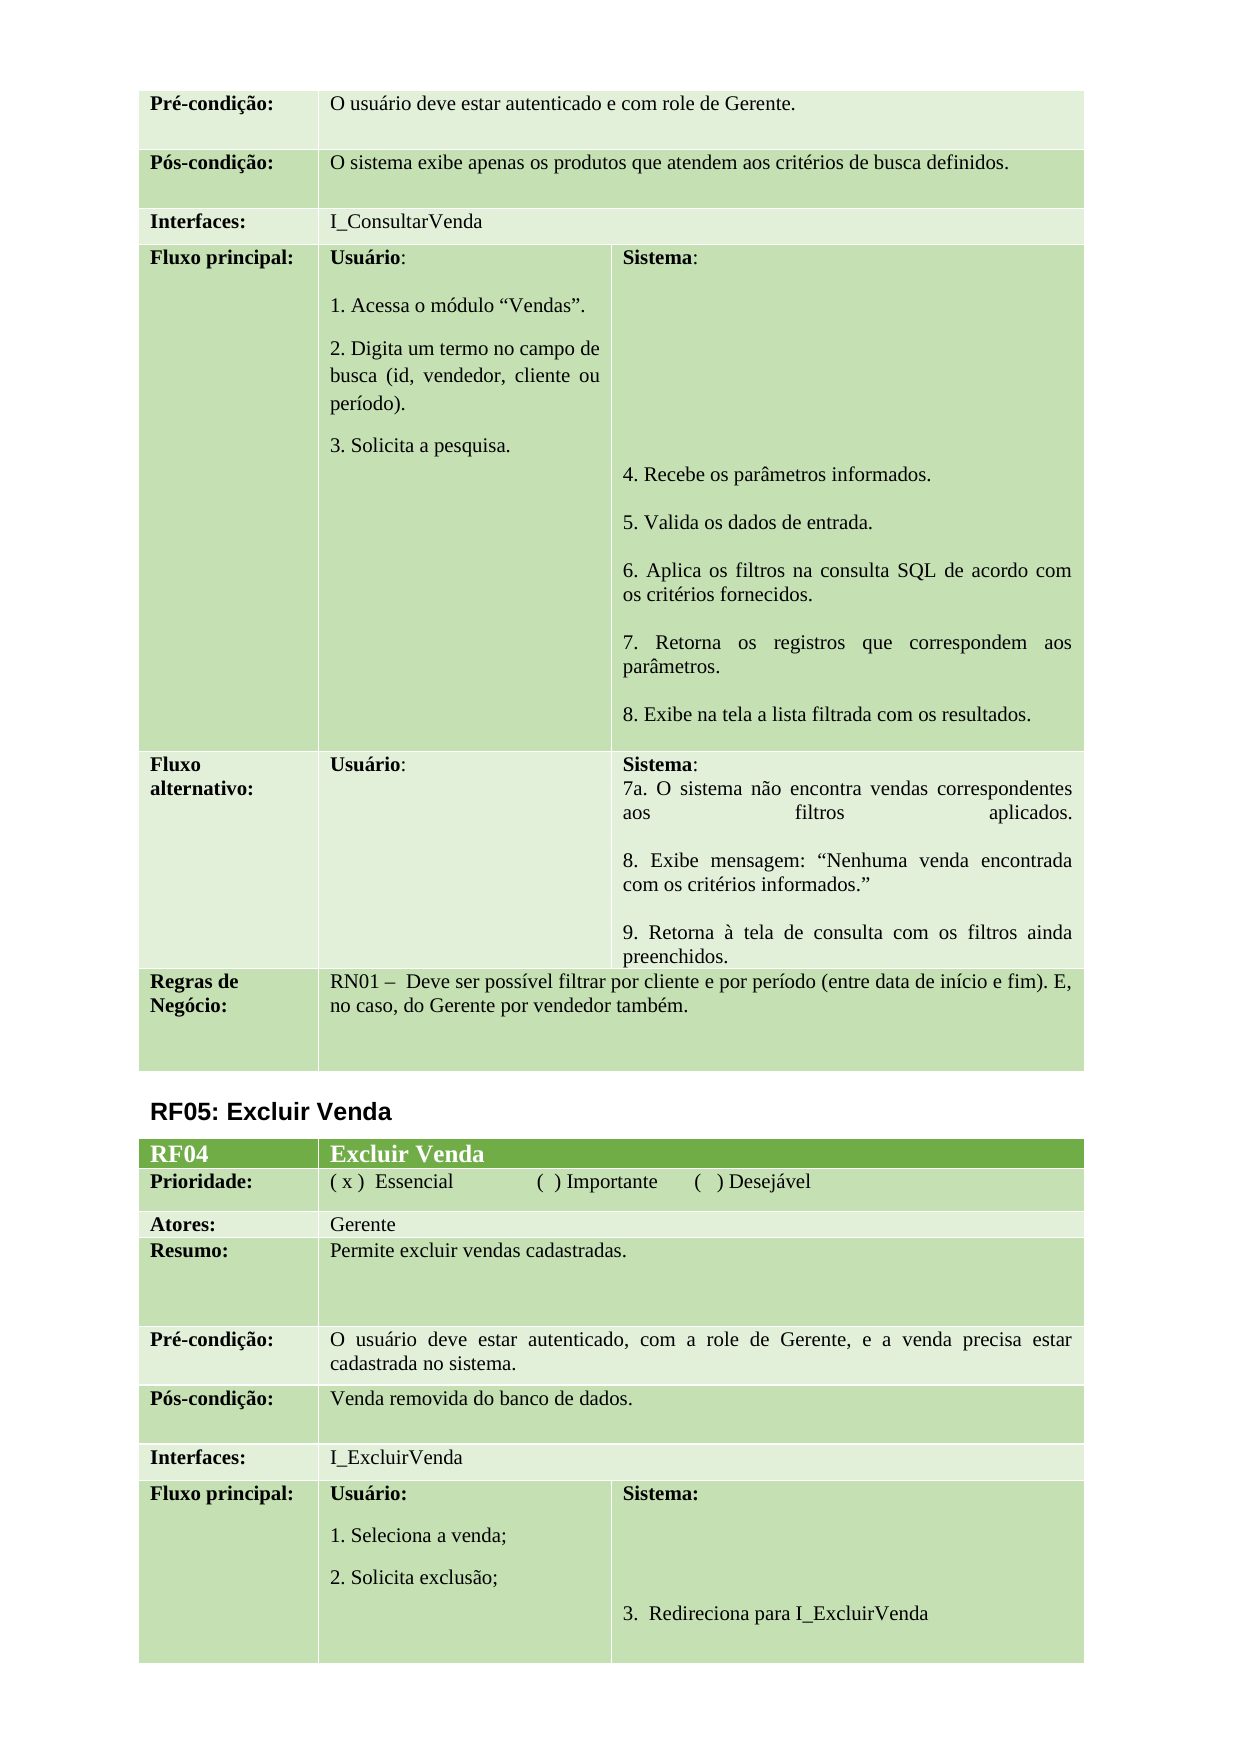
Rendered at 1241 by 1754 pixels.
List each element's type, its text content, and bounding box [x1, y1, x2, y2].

table_header RF04 [139, 1139, 318, 1168]
table_cell Resumo: [139, 1238, 318, 1326]
table_cell ( x ) Essencial ( ) Importante ( ) Desejável [319, 1169, 1084, 1211]
table_cell Fluxo alternativo: [139, 752, 318, 968]
table_cell Interfaces: [139, 1445, 318, 1480]
table_cell Atores: [139, 1212, 318, 1237]
table_cell Sistema: 4. Recebe os parâmetros informados. 5. Valida os dados de entrada. 6. Aplica os filtros na consulta SQL de acordo com os critérios fornecidos. 7. Retorna os registros que correspondem aos parâmetros. 8. Exibe na tela a lista filtrada com os resultados. [612, 245, 1084, 751]
table_cell Permite excluir vendas cadastradas. [319, 1238, 1084, 1326]
table_cell Sistema: 3. Redireciona para I_ExcluirVenda [612, 1481, 1084, 1663]
table_cell O usuário deve estar autenticado e com role de Gerente. [319, 91, 1084, 149]
table_cell Usuário: [319, 752, 611, 968]
table_cell Sistema: 7a. O sistema não encontra vendas correspondentes aos filtros aplicados. 8. Exibe mensagem: “Nenhuma venda encontrada com os critérios informados.” 9. Retorna à tela de consulta com os filtros ainda preenchidos. [612, 752, 1084, 968]
table_cell Usuário: 1. Seleciona a venda; 2. Solicita exclusão; [319, 1481, 611, 1663]
table_cell Fluxo principal: [139, 245, 318, 751]
table_header Excluir Venda [319, 1139, 1084, 1168]
text RF05: Excluir Venda [150, 1097, 1090, 1126]
table_cell Pré-condição: [139, 91, 318, 149]
table_cell I_ConsultarVenda [319, 209, 1084, 244]
table_cell Fluxo principal: [139, 1481, 318, 1663]
table_cell Pós-condição: [139, 150, 318, 208]
table_cell Pós-condição: [139, 1386, 318, 1443]
table_cell Interfaces: [139, 209, 318, 244]
table_cell Regras de Negócio: [139, 969, 318, 1071]
table_cell Gerente [319, 1212, 1084, 1237]
table_cell Prioridade: [139, 1169, 318, 1211]
table_cell RN01 – Deve ser possível filtrar por cliente e por período (entre data de início e fim). E, no caso, do Gerente por vendedor também. [319, 969, 1084, 1071]
table_cell Pré-condição: [139, 1327, 318, 1384]
table_cell O sistema exibe apenas os produtos que atendem aos critérios de busca definidos. [319, 150, 1084, 208]
table_cell Usuário: 1. Acessa o módulo “Vendas”. 2. Digita um termo no campo de busca (id, vendedor, cliente ou período). 3. Solicita a pesquisa. [319, 245, 611, 751]
table_cell I_ExcluirVenda [319, 1445, 1084, 1480]
table_cell Venda removida do banco de dados. [319, 1386, 1084, 1443]
table_cell O usuário deve estar autenticado, com a role de Gerente, e a venda precisa estar cadastrada no sistema. [319, 1327, 1084, 1384]
